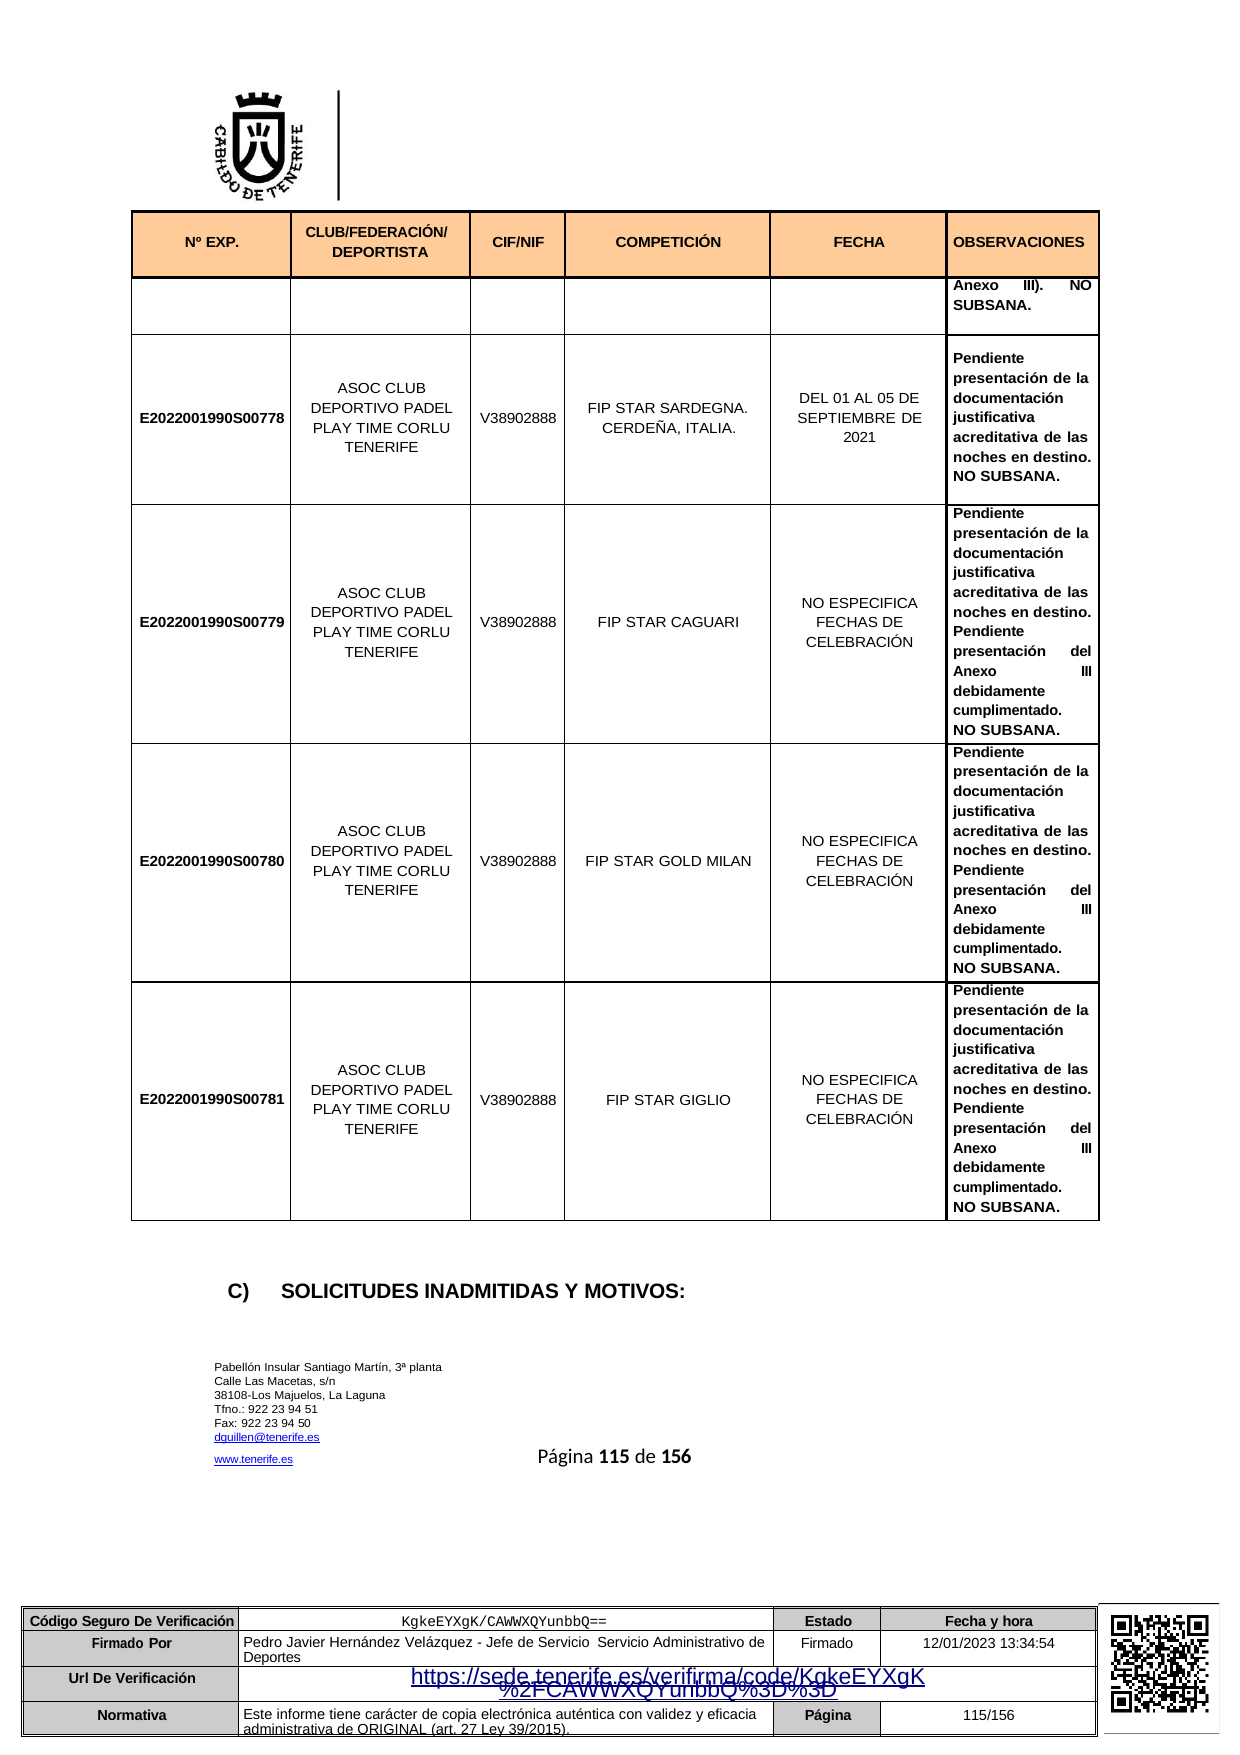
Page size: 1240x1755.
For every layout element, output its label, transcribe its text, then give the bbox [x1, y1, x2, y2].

text www.tenerife.es Página 115 de 156 [214, 1444, 1110, 1469]
text dguillen@tenerife.es [214, 1430, 1110, 1444]
table_cell Pendiente presentación de la documentación justificativa acreditativa de las noches en destino. Pendiente presentación del Anexo III debidamente cumplimentado. NO SUBSANA. [948, 506, 1098, 743]
table_cell ASOC CLUB DEPORTIVO PADEL PLAY TIME CORLU TENERIFE [291, 744, 470, 981]
table_cell NO ESPECIFICA FECHAS DE CELEBRACIÓN [771, 505, 945, 743]
table_header CLUB/FEDERACIÓN/ DEPORTISTA [292, 213, 469, 276]
table_cell E2022001990S00781 [132, 983, 290, 1220]
table_cell Pendiente presentación de la documentación justificativa acreditativa de las noches en destino. Pendiente presentación del Anexo III debidamente cumplimentado. NO SUBSANA. [948, 984, 1098, 1220]
table_cell E2022001990S00780 [132, 744, 290, 981]
table_cell FIP STAR GOLD MILAN [565, 744, 770, 981]
table_header Nº EXP. [133, 213, 290, 276]
table_cell ASOC CLUB DEPORTIVO PADEL PLAY TIME CORLU TENERIFE [291, 505, 470, 743]
table_header FECHA [771, 213, 945, 276]
table_cell [291, 279, 470, 334]
table_cell E2022001990S00779 [132, 505, 290, 743]
table_header CIF/NIF [471, 213, 564, 276]
table_cell DEL 01 AL 05 DE SEPTIEMBRE DE 2021 [771, 335, 945, 504]
table_cell NO ESPECIFICA FECHAS DE CELEBRACIÓN [771, 744, 945, 981]
table_cell ASOC CLUB DEPORTIVO PADEL PLAY TIME CORLU TENERIFE [291, 335, 470, 504]
text Pabellón Insular Santiago Martín, 3ª planta Calle Las Macetas, s/n [214, 1361, 467, 1388]
table_cell V38902888 [471, 744, 564, 981]
table_cell V38902888 [471, 335, 564, 504]
table_cell FIP STAR GIGLIO [565, 983, 770, 1220]
text 38108-Los Majuelos, La Laguna Tfno.: 922 23 94 51 [214, 1389, 413, 1416]
text Fax: 922 23 94 50 [214, 1416, 1110, 1429]
table_cell V38902888 [471, 983, 564, 1220]
table_cell NO ESPECIFICA FECHAS DE CELEBRACIÓN [771, 983, 945, 1220]
table_cell E2022001990S00778 [132, 335, 290, 504]
list SOLICITUDES INADMITIDAS Y MOTIVOS: [227, 1278, 1110, 1302]
table_cell FIP STAR CAGUARI [565, 505, 770, 743]
table_header COMPETICIÓN [566, 213, 769, 276]
table_cell Pendiente presentación de la documentación justificativa acreditativa de las noches en destino. Pendiente presentación del Anexo III debidamente cumplimentado. NO SUBSANA. [948, 745, 1098, 981]
table_cell ASOC CLUB DEPORTIVO PADEL PLAY TIME CORLU TENERIFE [291, 983, 470, 1220]
table_cell FIP STAR SARDEGNA. CERDEÑA, ITALIA. [565, 335, 770, 504]
table_header OBSERVACIONES [948, 213, 1098, 276]
table_cell [132, 279, 290, 334]
table_cell Anexo III). NO SUBSANA. [948, 279, 1098, 334]
table_cell [771, 279, 945, 334]
table_cell [471, 279, 564, 334]
table_cell [565, 279, 770, 334]
table_cell Pendiente presentación de la documentación justificativa acreditativa de las noches en destino. NO SUBSANA. [948, 336, 1098, 504]
table_cell V38902888 [471, 505, 564, 743]
